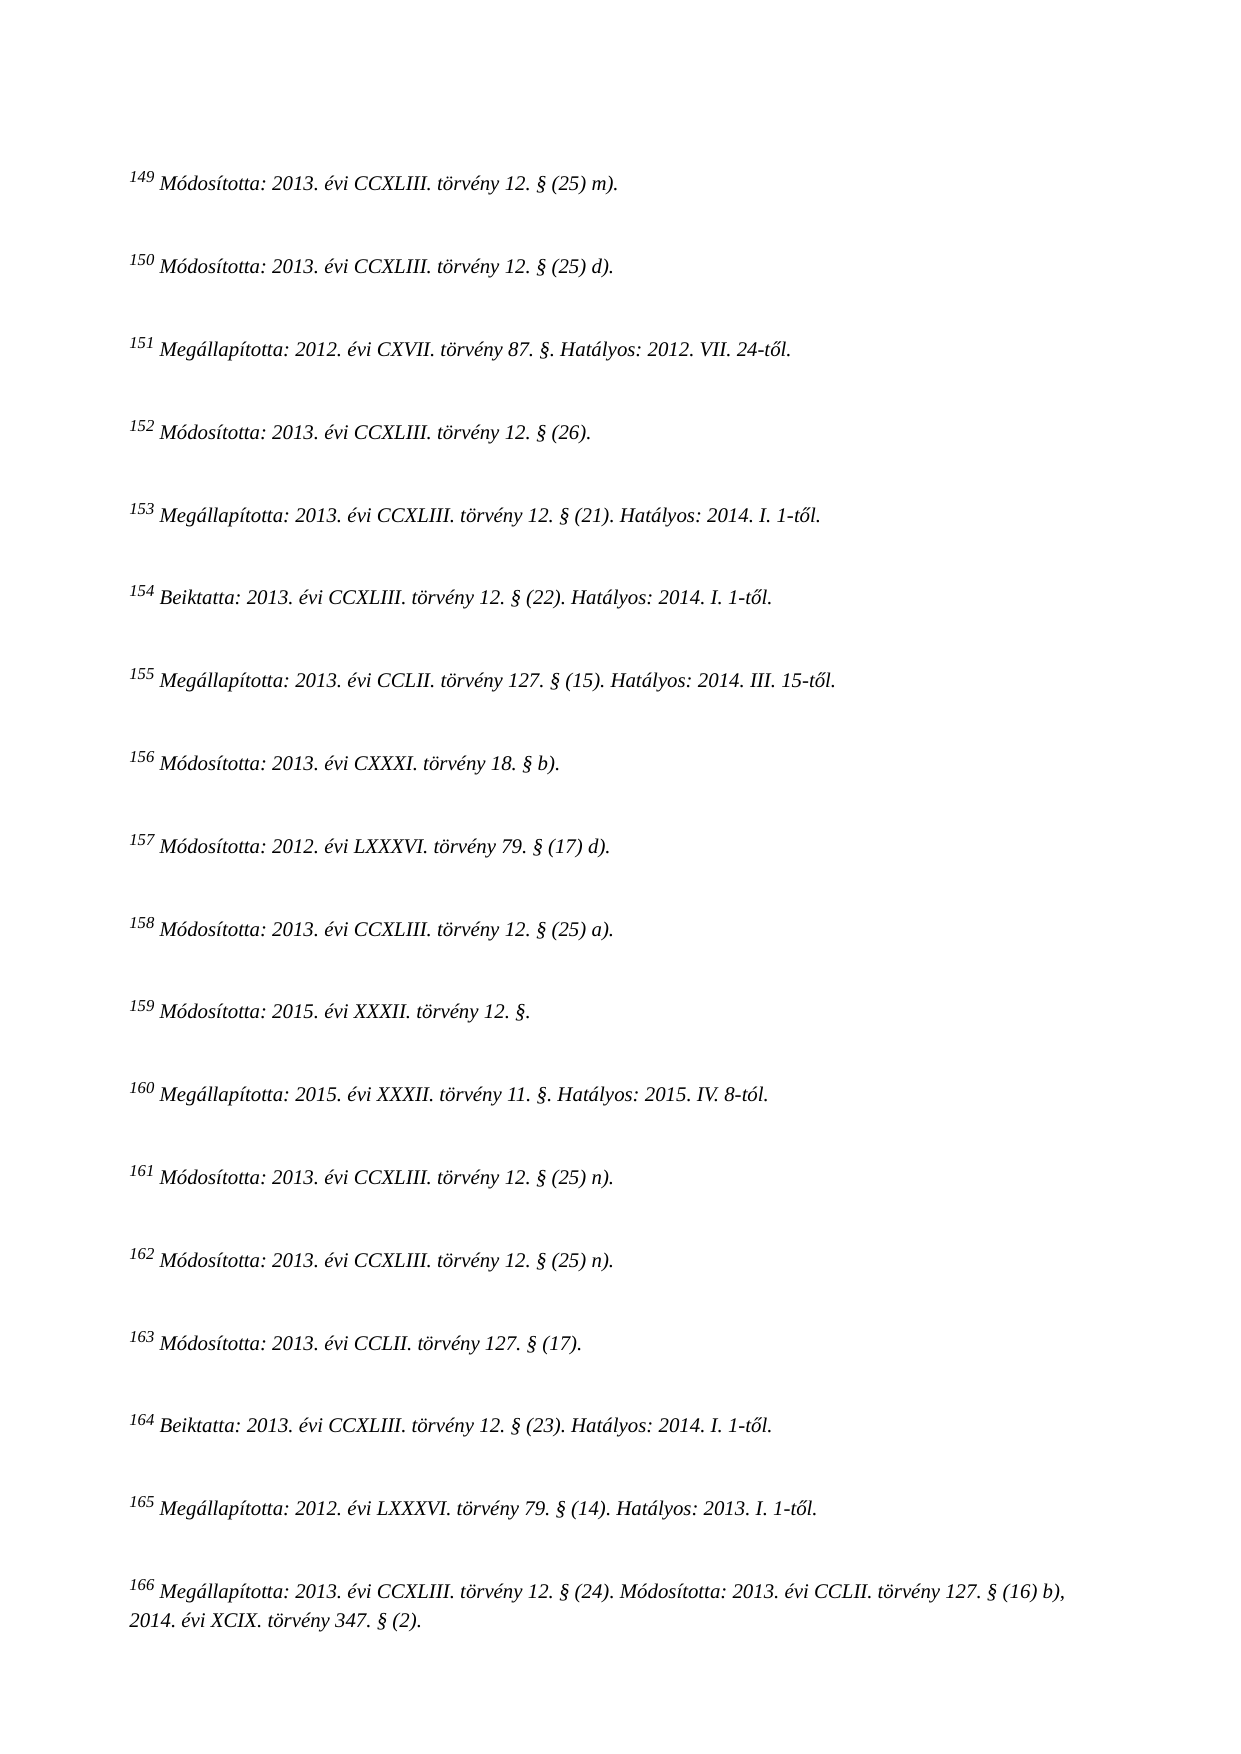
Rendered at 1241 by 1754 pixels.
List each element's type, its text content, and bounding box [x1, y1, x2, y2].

text 165 Megállapította: 2012. évi LXXXVI. törvény 79. § (14). Hatályos: 2013. I. 1-től. [129, 1492, 1111, 1520]
text 166 Megállapította: 2013. évi CCXLIII. törvény 12. § (24). Módosította: 2013. évi CCLII. törvény 127. § (16) b), 2014. évi XCIX. törvény 347. § (2). [129, 1575, 1111, 1632]
text 155 Megállapította: 2013. évi CCLII. törvény 127. § (15). Hatályos: 2014. III. 15-től. [129, 664, 1111, 692]
text 163 Módosította: 2013. évi CCLII. törvény 127. § (17). [129, 1327, 1111, 1355]
text 158 Módosította: 2013. évi CCXLIII. törvény 12. § (25) a). [129, 912, 1111, 941]
text 162 Módosította: 2013. évi CCXLIII. törvény 12. § (25) n). [129, 1244, 1111, 1272]
text 159 Módosította: 2015. évi XXXII. törvény 12. §. [129, 995, 1111, 1023]
text 161 Módosította: 2013. évi CCXLIII. törvény 12. § (25) n). [129, 1161, 1111, 1189]
text 160 Megállapította: 2015. évi XXXII. törvény 11. §. Hatályos: 2015. IV. 8-tól. [129, 1078, 1111, 1106]
text 164 Beiktatta: 2013. évi CCXLIII. törvény 12. § (23). Hatályos: 2014. I. 1-től. [129, 1409, 1111, 1437]
text 149 Módosította: 2013. évi CCXLIII. törvény 12. § (25) m). [129, 167, 1111, 195]
text 151 Megállapította: 2012. évi CXVII. törvény 87. §. Hatályos: 2012. VII. 24-től. [129, 333, 1111, 361]
text 156 Módosította: 2013. évi CXXXI. törvény 18. § b). [129, 747, 1111, 775]
text 157 Módosította: 2012. évi LXXXVI. törvény 79. § (17) d). [129, 830, 1111, 858]
text 150 Módosította: 2013. évi CCXLIII. törvény 12. § (25) d). [129, 250, 1111, 278]
text 153 Megállapította: 2013. évi CCXLIII. törvény 12. § (21). Hatályos: 2014. I. 1-től. [129, 498, 1111, 527]
text 152 Módosította: 2013. évi CCXLIII. törvény 12. § (26). [129, 416, 1111, 444]
text 154 Beiktatta: 2013. évi CCXLIII. törvény 12. § (22). Hatályos: 2014. I. 1-től. [129, 581, 1111, 609]
